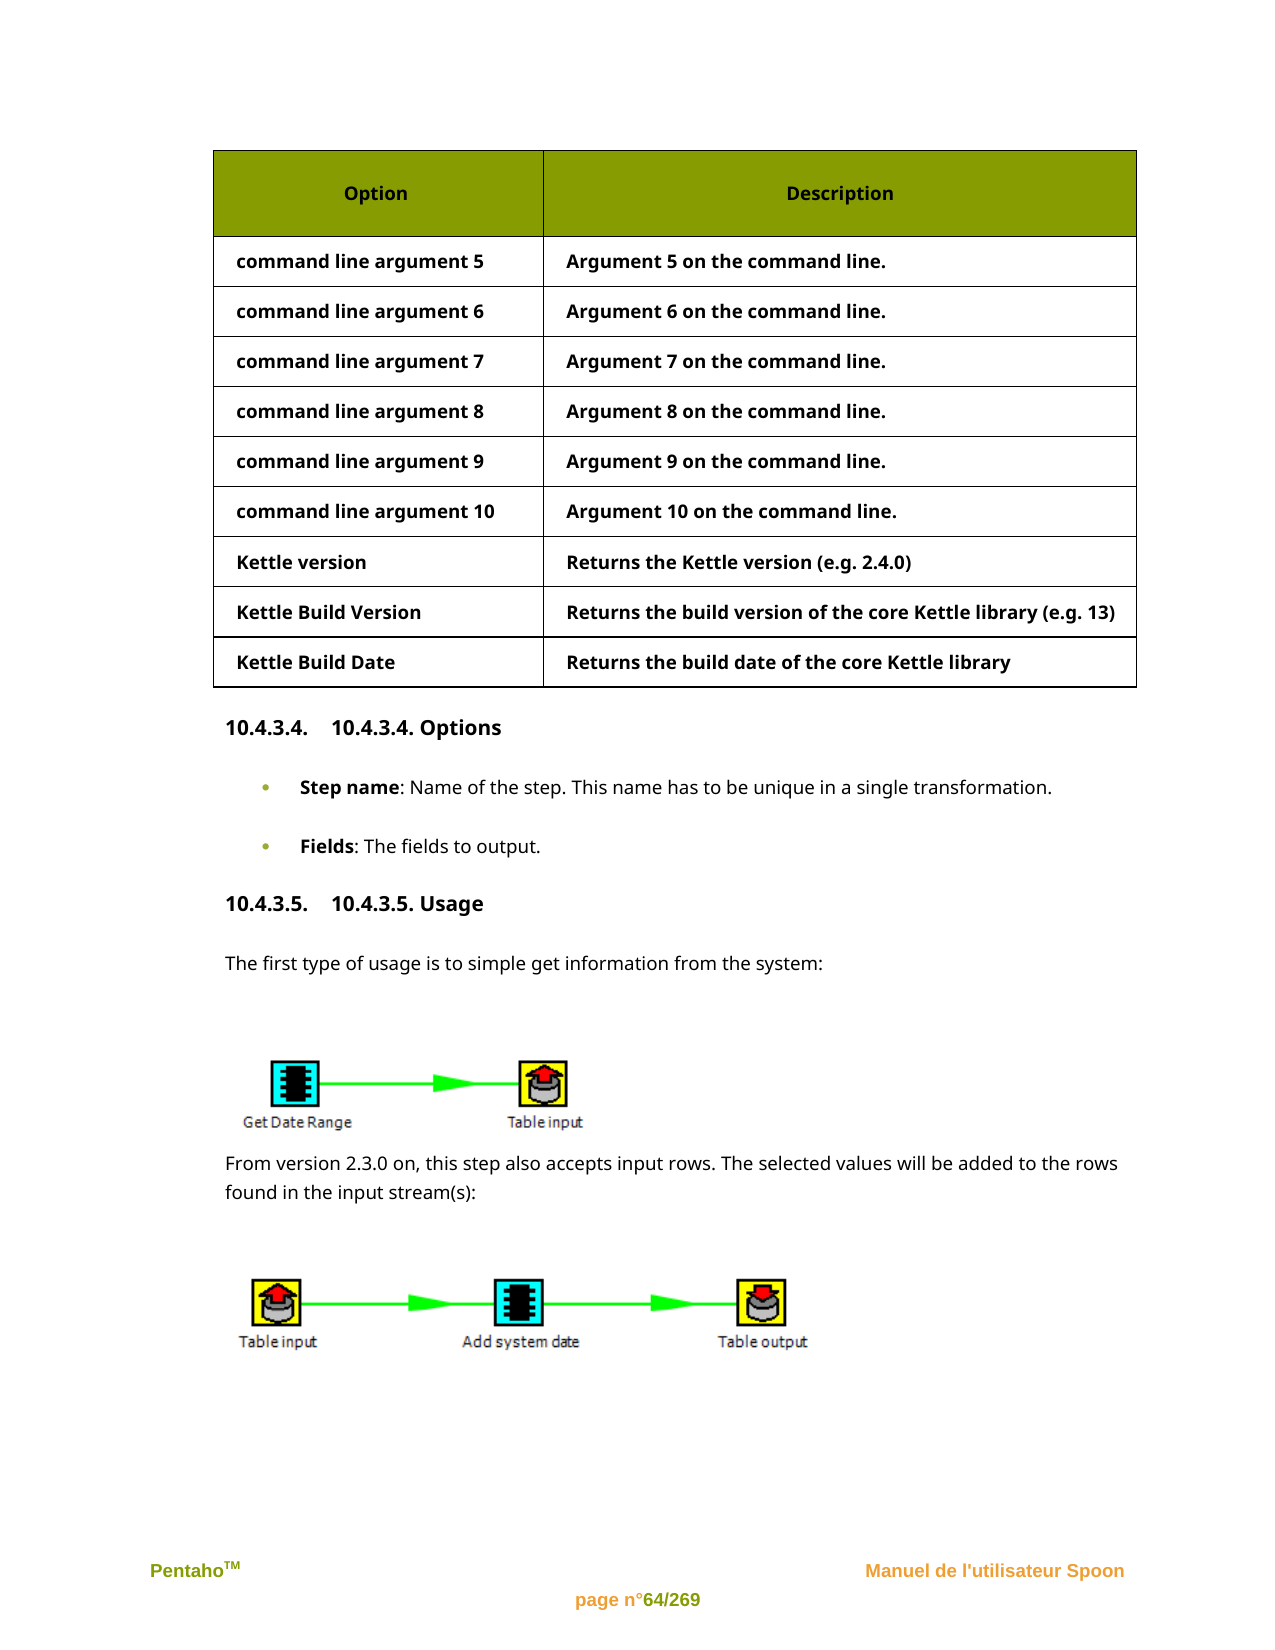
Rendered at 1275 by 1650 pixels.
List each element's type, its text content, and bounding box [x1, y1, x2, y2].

table_cell Kettle Build Date [214, 638, 543, 686]
table_cell Kettle version [214, 537, 543, 586]
table_cell Argument 7 on the command line. [544, 337, 1136, 386]
table_cell Returns the build version of the core Kettle library (e.g. 13) [544, 587, 1136, 636]
list Fields: The fields to output. [262, 830, 1125, 859]
table_cell Argument 5 on the command line. [544, 237, 1136, 286]
table_cell Argument 9 on the command line. [544, 437, 1136, 486]
table_cell Returns the build date of the core Kettle library [544, 638, 1136, 686]
list Step name: Name of the step. This name has to be unique in a single transformation. [262, 771, 1125, 800]
table_cell Kettle Build Version [214, 587, 543, 636]
table_cell command line argument 9 [214, 437, 543, 486]
table_cell command line argument 8 [214, 387, 543, 436]
table_cell command line argument 7 [214, 337, 543, 386]
text The first type of usage is to simple get information from the system: [225, 947, 1125, 976]
table_cell command line argument 6 [214, 287, 543, 336]
table_cell Argument 6 on the command line. [544, 287, 1136, 336]
table_cell Argument 10 on the command line. [544, 487, 1136, 536]
table_cell command line argument 10 [214, 487, 543, 536]
subtitle 10.4.3.5. Usage [225, 888, 1125, 918]
table_cell command line argument 5 [214, 237, 543, 286]
subtitle 10.4.3.4. Options [225, 712, 1125, 742]
table_header Option [214, 151, 543, 236]
text From version 2.3.0 on, this step also accepts input rows. The selected values will be added to the rows found in the input stream(s): [225, 1064, 1125, 1205]
table_header Description [544, 151, 1136, 236]
table_cell Returns the Kettle version (e.g. 2.4.0) [544, 537, 1136, 586]
table_cell Argument 8 on the command line. [544, 387, 1136, 436]
